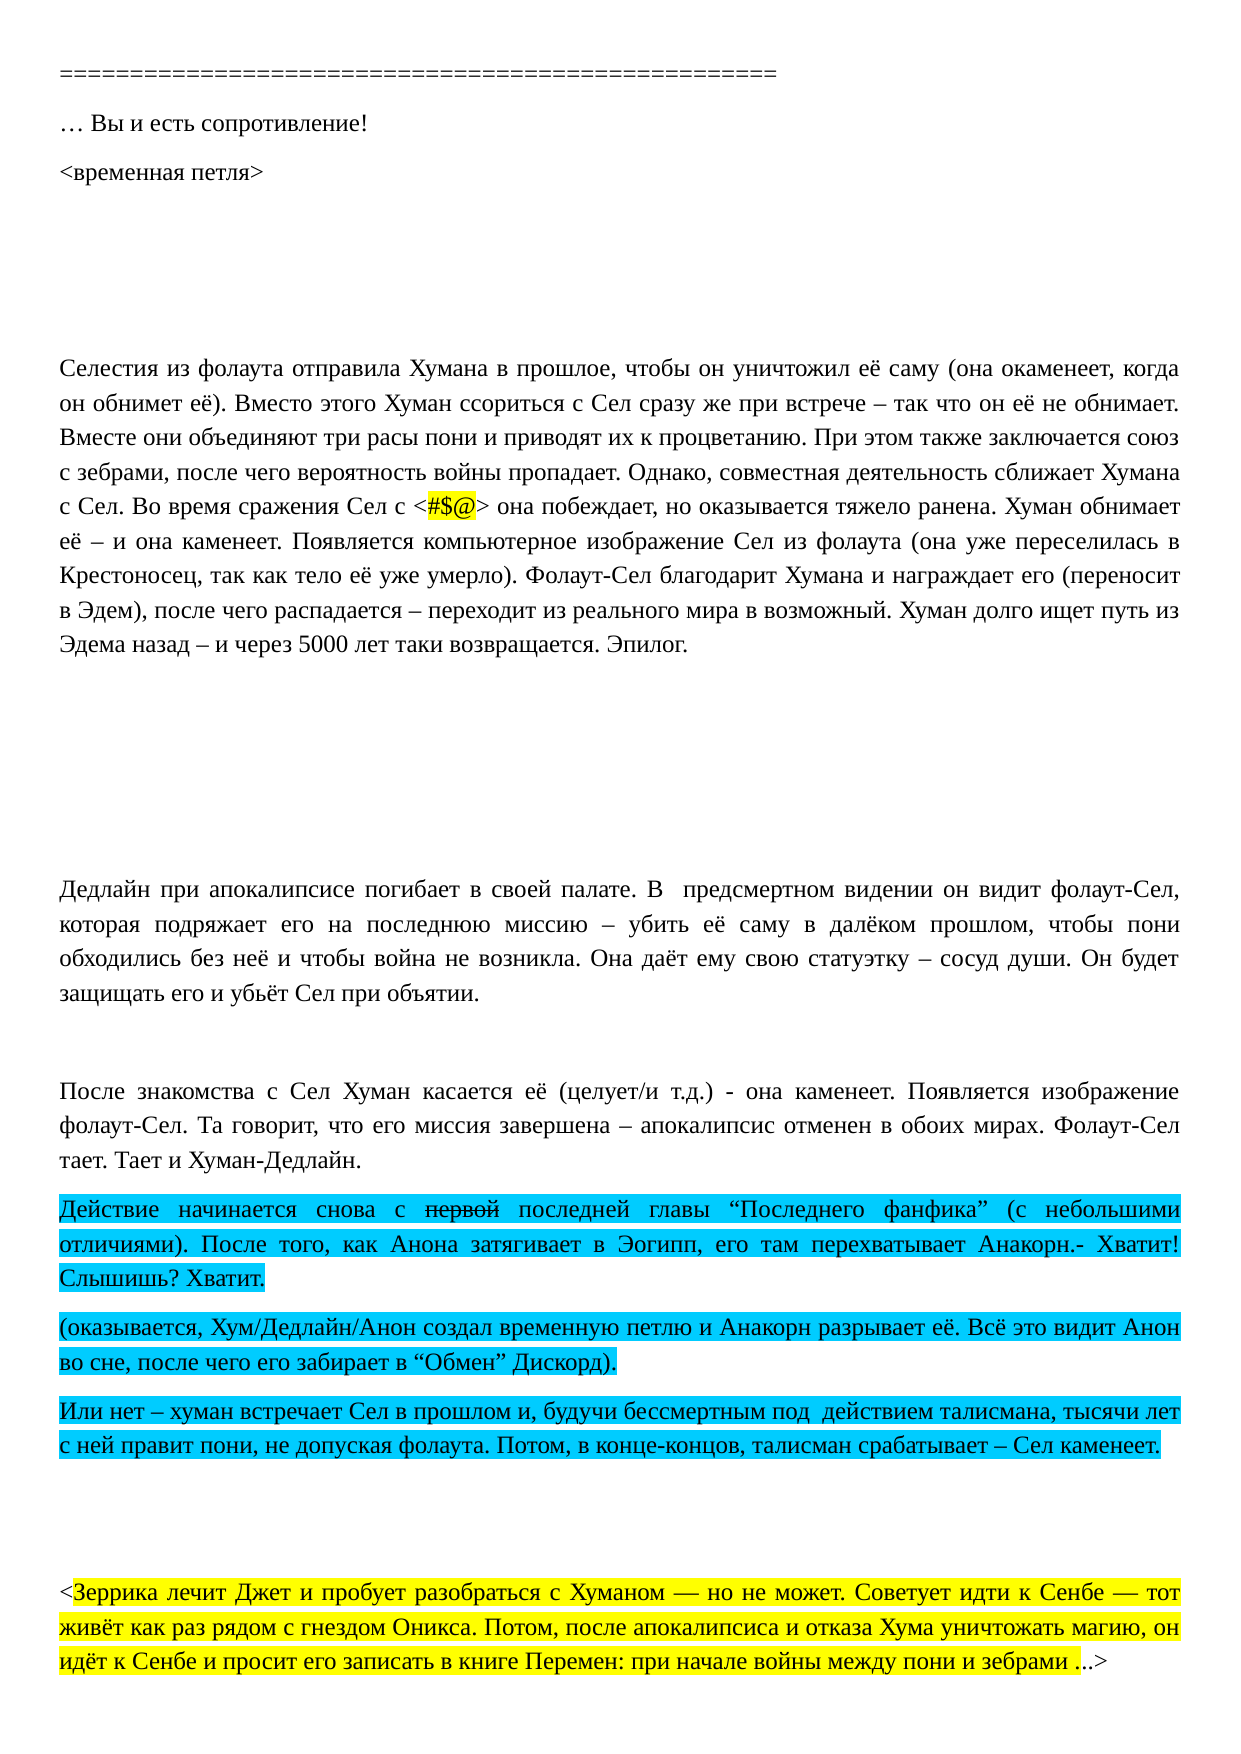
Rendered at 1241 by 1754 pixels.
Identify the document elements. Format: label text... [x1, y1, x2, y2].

text <Зеррика лечит Джет и пробует разобраться с Хуманом — но не может. Советует идти к Сенбе — тот живёт как раз рядом с гнездом Оникса. Потом, после апокалипсиса и отказа Хума уничтожать магию, он идёт к Сенбе и просит его записать в книге Перемен: при начале войны между пони и зебрами ...> [59, 1577, 1181, 1675]
text (оказывается, Хум/Дедлайн/Анон создал временную петлю и Анакорн разрывает её. Всё это видит Анон во сне, после чего его забирает в “Обмен” Дискорд). [59, 1312, 1181, 1375]
text После знакомства с Сел Хуман касается её (целует/и т.д.) - она каменеет. Появляется изображение фолаут-Сел. Та говорит, что его миссия завершена – апокалипсис отменен в обоих мирах. Фолаут-Сел тает. Тает и Хуман-Дедлайн. [59, 1076, 1181, 1174]
text <временная петля> [59, 157, 1181, 186]
text Или нет – хуман встречает Сел в прошлом и, будучи бессмертным под действием талисмана, тысячи лет с ней правит пони, не допуская фолаута. Потом, в конце-концов, талисман срабатывает – Сел каменеет. [59, 1396, 1181, 1459]
text … Вы и есть сопротивление! [59, 108, 1181, 137]
text Селестия из фолаута отправила Хумана в прошлое, чтобы он уничтожил её саму (она окаменеет, когда он обнимет её). Вместо этого Хуман ссориться с Сел сразу же при встрече – так что он её не обнимает. Вместе они объединяют три расы пони и приводят их к процветанию. При этом также заключается союз с зебрами, после чего вероятность войны пропадает. Однако, совместная деятельность сближает Хумана с Сел. Во время сражения Сел с <#$@> она побеждает, но оказывается тяжело ранена. Хуман обнимает её – и она каменеет. Появляется компьютерное изображение Сел из фолаута (она уже переселилась в Крестоносец, так как тело её уже умерло). Фолаут-Сел благодарит Хумана и награждает его (переносит в Эдем), после чего распадается – переходит из реального мира в возможный. Хуман долго ищет путь из Эдема назад – и через 5000 лет таки возвращается. Эпилог. [59, 353, 1181, 658]
text Действие начинается снова с первой последней главы “Последнего фанфика” (с небольшими отличиями). После того, как Анона затягивает в Эогипп, его там перехватывает Анакорн.- Хватит! Слышишь? Хватит. [59, 1194, 1181, 1292]
text Дедлайн при апокалипсисе погибает в своей палате. В предсмертном видении он видит фолаут-Сел, которая подряжает его на последнюю миссию – убить её саму в далёком прошлом, чтобы пони обходились без неё и чтобы война не возникла. Она даёт ему свою статуэтку – сосуд души. Он будет защищать его и убьёт Сел при объятии. [59, 874, 1181, 1007]
text =================================================== [59, 59, 1181, 88]
